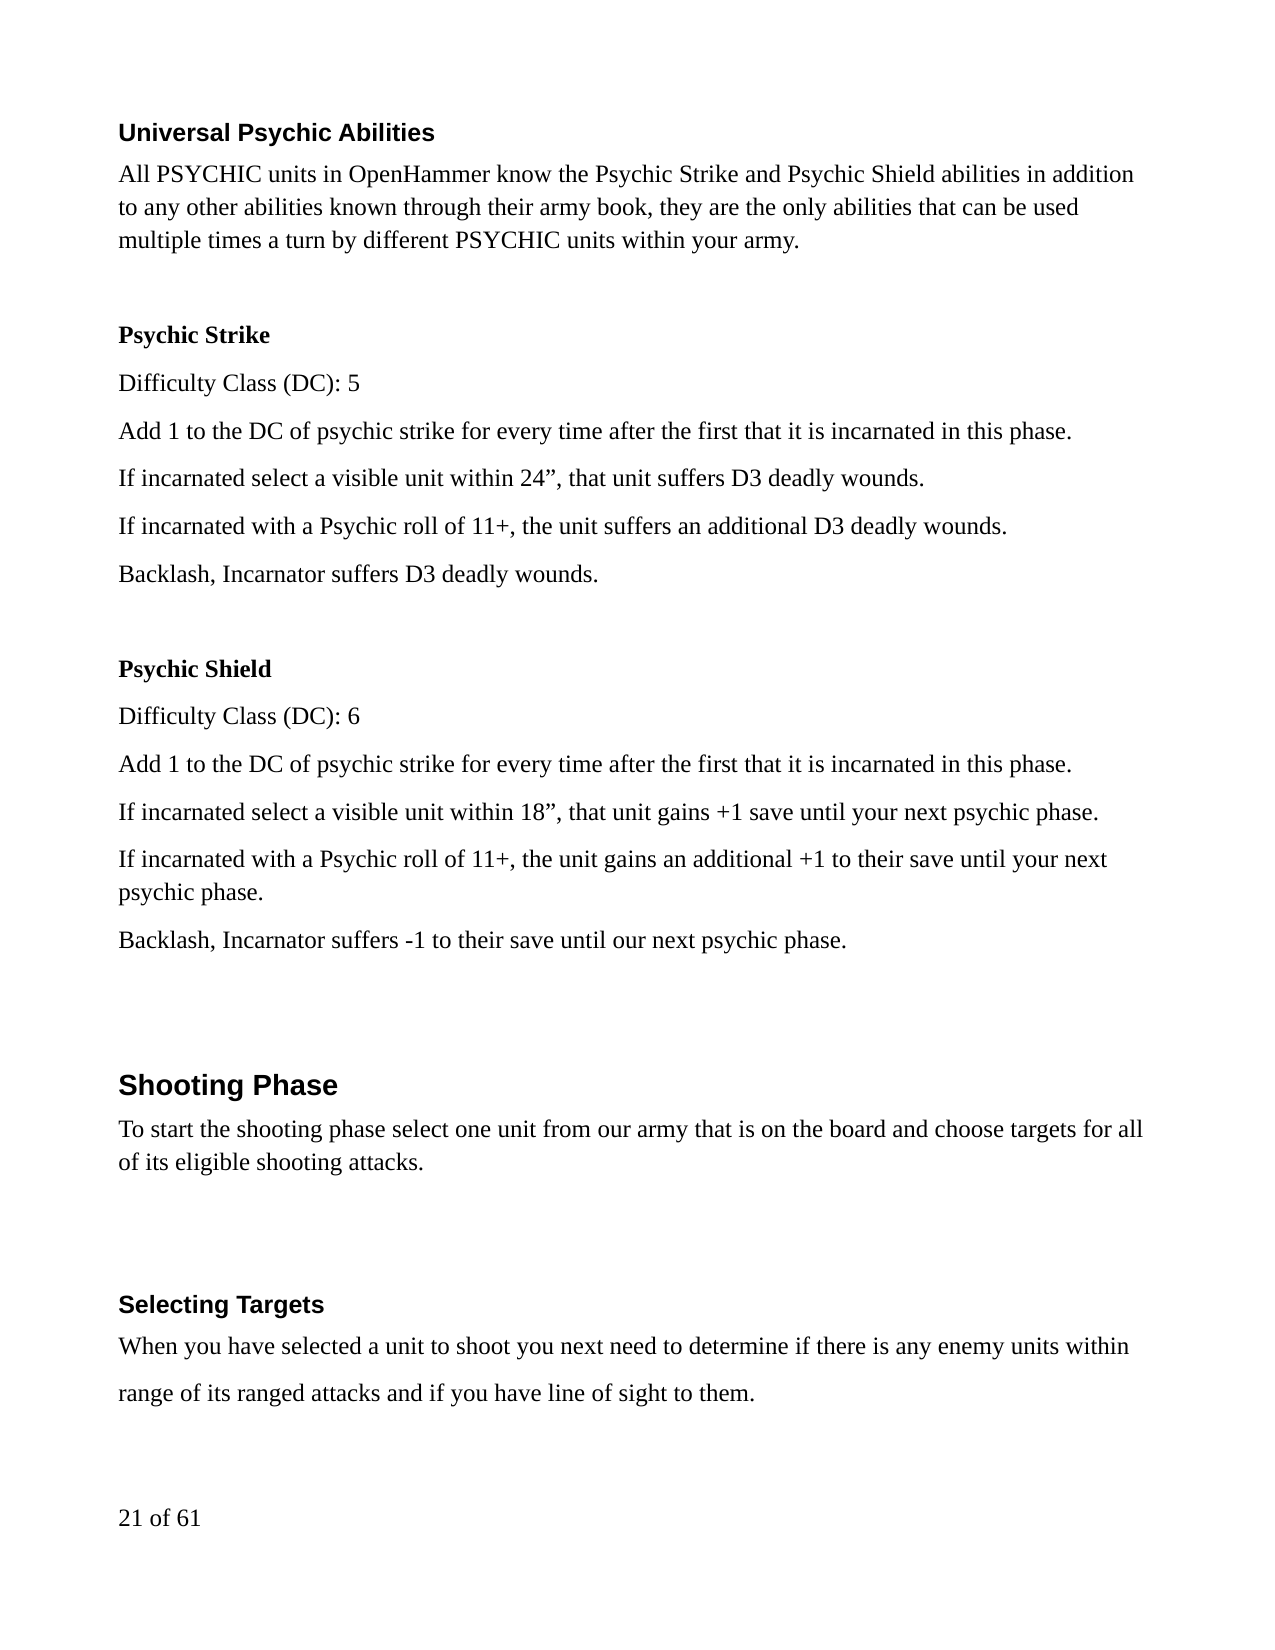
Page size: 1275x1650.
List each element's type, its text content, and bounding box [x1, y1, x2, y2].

text If incarnated select a visible unit within 24”, that unit suffers D3 deadly wounds. [118, 463, 1157, 492]
text Psychic Strike [118, 321, 1157, 349]
text Add 1 to the DC of psychic strike for every time after the first that it is incarnated in this phase. [118, 749, 1157, 778]
text All PSYCHIC units in OpenHammer know the Psychic Strike and Psychic Shield abilities in addition to any other abilities known through their army book, they are the only abilities that can be used multiple times a turn by different PSYCHIC units within your army. [118, 159, 1157, 254]
text range of its ranged attacks and if you have line of sight to them. [118, 1378, 1157, 1407]
text Backlash, Incarnator suffers D3 deadly wounds. [118, 559, 1157, 587]
text Difficulty Class (DC): 6 [118, 701, 1157, 730]
text Difficulty Class (DC): 5 [118, 368, 1157, 397]
subtitle Selecting Targets [118, 1289, 1157, 1318]
text If incarnated select a visible unit within 18”, that unit gains +1 save until your next psychic phase. [118, 797, 1157, 825]
text If incarnated with a Psychic roll of 11+, the unit suffers an additional D3 deadly wounds. [118, 511, 1157, 540]
text Backlash, Incarnator suffers -1 to their save until our next psychic phase. [118, 925, 1157, 954]
text When you have selected a unit to shoot you next need to determine if there is any enemy units within [118, 1331, 1157, 1359]
text Psychic Shield [118, 654, 1157, 683]
subtitle Universal Psychic Abilities [118, 118, 1157, 147]
text To start the shooting phase select one unit from our army that is on the board and choose targets for all of its eligible shooting attacks. [118, 1114, 1157, 1176]
text If incarnated with a Psychic roll of 11+, the unit gains an additional +1 to their save until your next psychic phase. [118, 844, 1157, 906]
subtitle Shooting Phase [118, 1068, 1157, 1101]
text Add 1 to the DC of psychic strike for every time after the first that it is incarnated in this phase. [118, 416, 1157, 444]
